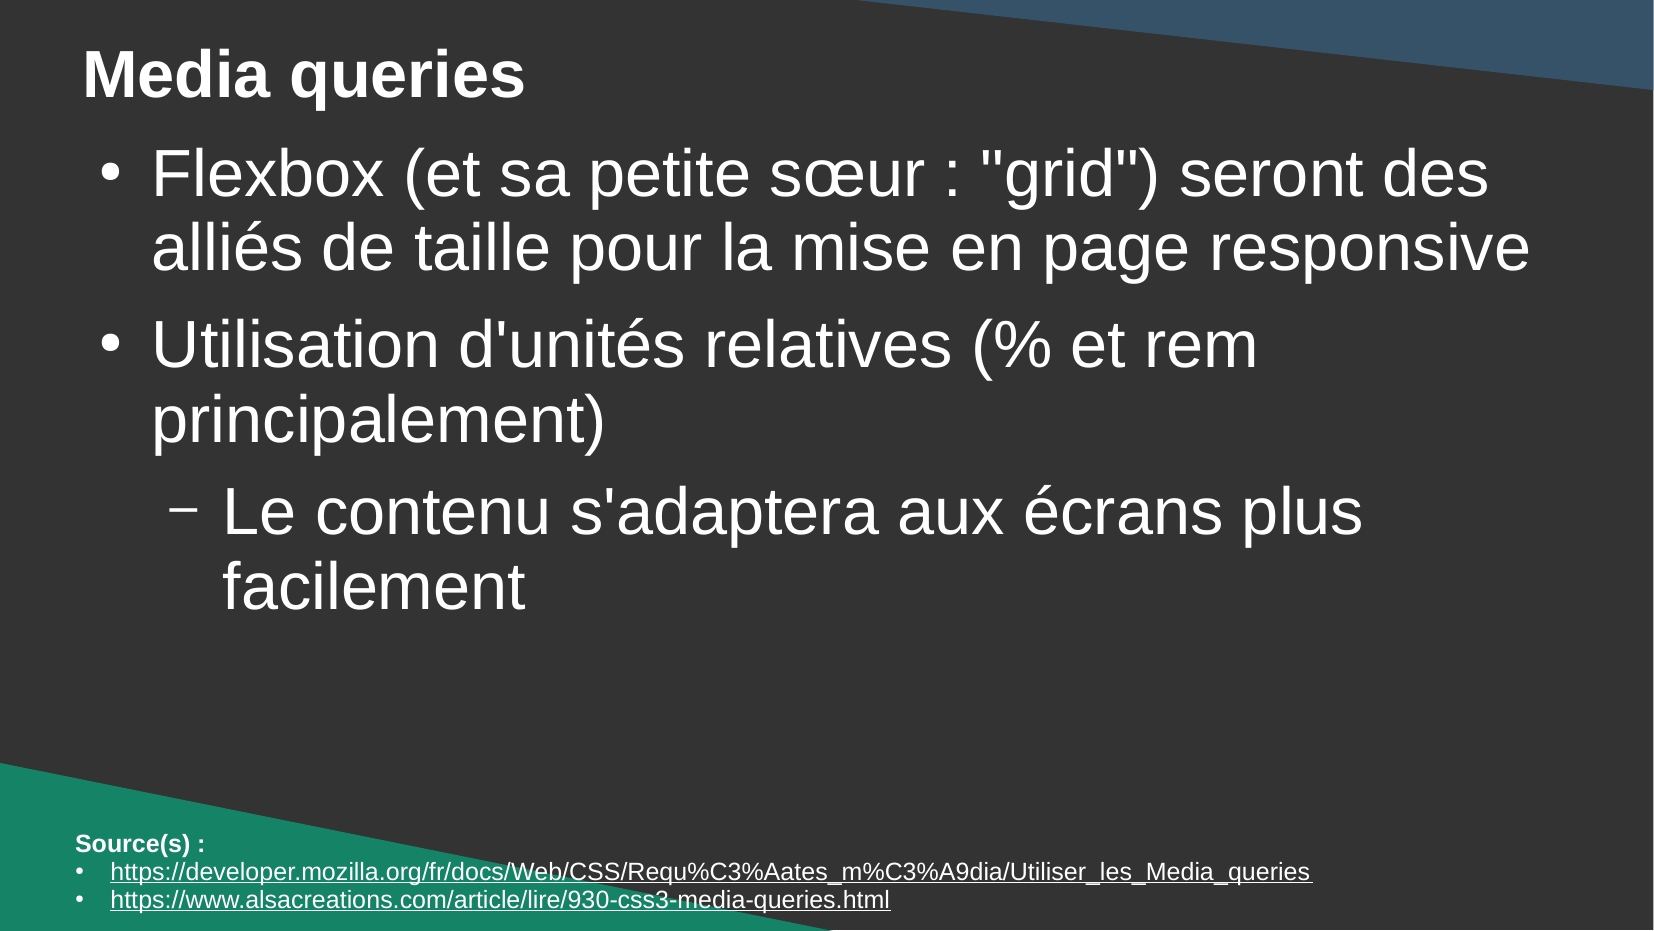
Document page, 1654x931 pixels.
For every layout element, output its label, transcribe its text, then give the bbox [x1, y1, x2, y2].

list Flexbox (et sa petite sœur : "grid") seront des alliés de taille pour la mise en page responsive Utilisation d'unités relatives (% et rem principalement) Le contenu s'adaptera aux écrans plus facilement [80, 135, 1605, 765]
text_box Source(s) : https://developer.mozilla.org/fr/docs/Web/CSS/Requ%C3%Aates_m%C3%A9dia/Utiliser_les_Media_queries https://www.alsacreations.com/article/lire/930-css3-media-queries.html [60, 822, 1546, 931]
text_box [856, 0, 1654, 91]
title Media queries [82, 37, 1276, 122]
text_box [0, 762, 293, 931]
